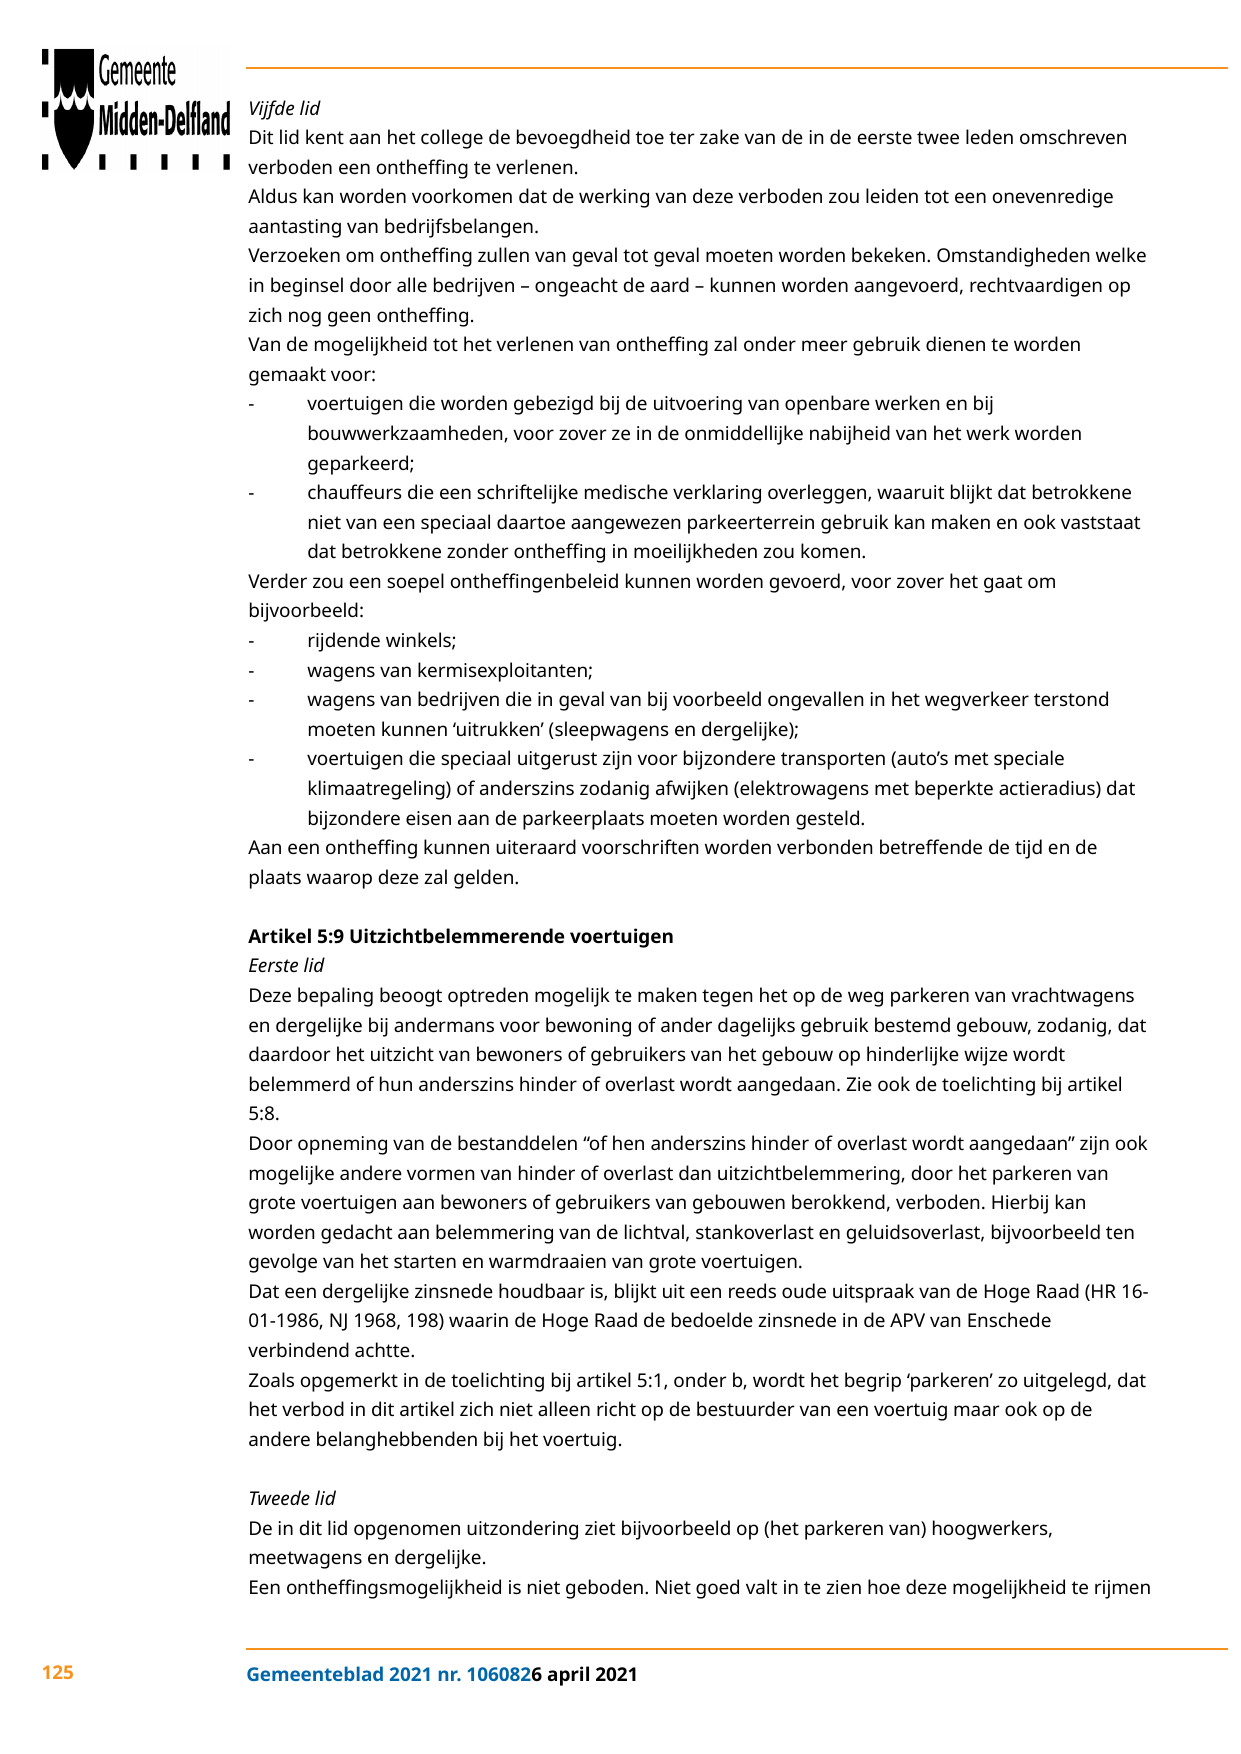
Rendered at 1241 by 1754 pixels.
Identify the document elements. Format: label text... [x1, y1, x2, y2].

list voertuigen die speciaal uitgerust zijn voor bijzondere transporten (auto’s met speciale klimaatregeling) of anderszins zodanig afwijken (elektrowagens met beperkte actieradius) dat bijzondere eisen aan de parkeerplaats moeten worden gesteld. [248, 746, 1152, 831]
text Aan een ontheffing kunnen uiteraard voorschriften worden verbonden betreffende de tijd en de plaats waarop deze zal gelden. [248, 834, 1152, 890]
text Verder zou een soepel ontheffingenbeleid kunnen worden gevoerd, voor zover het gaat om bijvoorbeeld: [248, 568, 1152, 623]
text Dit lid kent aan het college de bevoegdheid toe ter zake van de in de eerste twee leden omschreven verboden een ontheffing te verlenen. [248, 124, 1152, 180]
text De in dit lid opgenomen uitzondering ziet bijvoorbeeld op (het parkeren van) hoogwerkers, meetwagens en dergelijke. [248, 1515, 1152, 1570]
text Verzoeken om ontheffing zullen van geval tot geval moeten worden bekeken. Omstandigheden welke in beginsel door alle bedrijven – ongeacht de aard – kunnen worden aangevoerd, rechtvaardigen op zich nog geen ontheffing. [248, 243, 1152, 328]
list chauffeurs die een schriftelijke medische verklaring overleggen, waaruit blijkt dat betrokkene niet van een speciaal daartoe aangewezen parkeerterrein gebruik kan maken en ook vaststaat dat betrokkene zonder ontheffing in moeilijkheden zou komen. [248, 479, 1152, 564]
text Door opneming van de bestanddelen “of hen anderszins hinder of overlast wordt aangedaan” zijn ook mogelijke andere vormen van hinder of overlast dan uitzichtbelemmering, door het parkeren van grote voertuigen aan bewoners of gebruikers van gebouwen berokkend, verboden. Hierbij kan worden gedacht aan belemmering van de lichtval, stankoverlast en geluidsoverlast, bijvoorbeeld ten gevolge van het starten en warmdraaien van grote voertuigen. [248, 1130, 1152, 1274]
list wagens van bedrijven die in geval van bij voorbeeld ongevallen in het wegverkeer terstond moeten kunnen ‘uitrukken’ (sleepwagens en dergelijke); [248, 686, 1152, 742]
text Aldus kan worden voorkomen dat de werking van deze verboden zou leiden tot een onevenredige aantasting van bedrijfsbelangen. [248, 183, 1152, 239]
list wagens van kermisexploitanten; [248, 657, 1152, 683]
text Tweede lid [248, 1485, 1152, 1511]
text Dat een dergelijke zinsnede houdbaar is, blijkt uit een reeds oude uitspraak van de Hoge Raad (HR 16-01-1986, NJ 1968, 198) waarin de Hoge Raad de bedoelde zinsnede in de APV van Enschede verbindend achtte. [248, 1278, 1152, 1363]
picture [41, 47, 231, 172]
text Deze bepaling beoogt optreden mogelijk te maken tegen het op de weg parkeren van vrachtwagens en dergelijke bij andermans voor bewoning of ander dagelijks gebruik bestemd gebouw, zodanig, dat daardoor het uitzicht van bewoners of gebruikers van het gebouw op hinderlijke wijze wordt belemmerd of hun anderszins hinder of overlast wordt aangedaan. Zie ook de toelichting bij artikel 5:8. [248, 982, 1152, 1126]
text Vijfde lid [248, 95, 1152, 121]
text Zoals opgemerkt in de toelichting bij artikel 5:1, onder b, wordt het begrip ‘parkeren’ zo uitgelegd, dat het verbod in dit artikel zich niet alleen richt op de bestuurder van een voertuig maar ook op de andere belanghebbenden bij het voertuig. [248, 1367, 1152, 1452]
list rijdende winkels; [248, 627, 1152, 653]
text Artikel 5:9 Uitzichtbelemmerende voertuigen [248, 923, 1152, 949]
text Van de mogelijkheid tot het verlenen van ontheffing zal onder meer gebruik dienen te worden gemaakt voor: [248, 331, 1152, 387]
text Een ontheffingsmogelijkheid is niet geboden. Niet goed valt in te zien hoe deze mogelijkheid te rijmen [248, 1574, 1152, 1600]
list voertuigen die worden gebezigd bij de uitvoering van openbare werken en bij bouwwerkzaamheden, voor zover ze in de onmiddellijke nabijheid van het werk worden geparkeerd; [248, 391, 1152, 476]
text Eerste lid [248, 953, 1152, 978]
